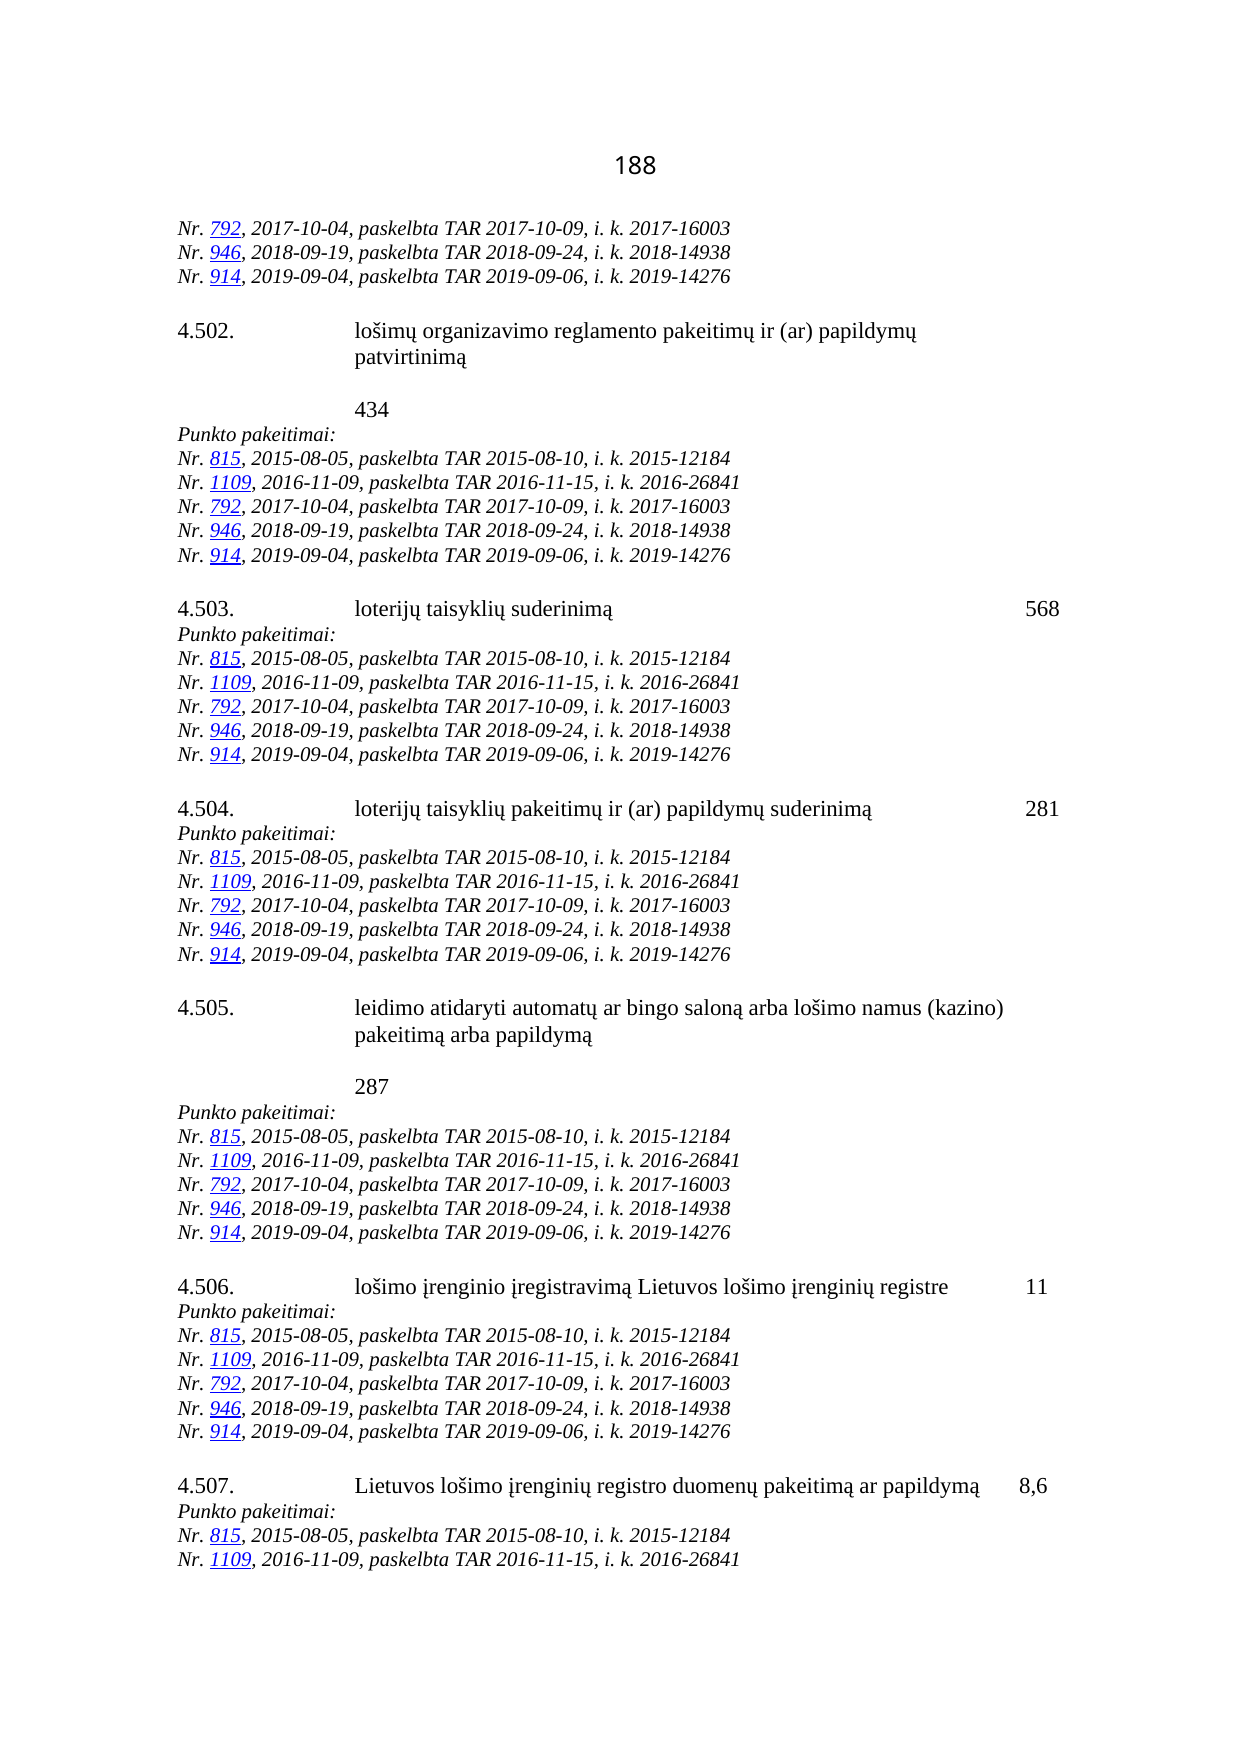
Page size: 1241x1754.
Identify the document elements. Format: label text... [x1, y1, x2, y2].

text Nr. 914, 2019-09-04, paskelbta TAR 2019-09-06, i. k. 2019-14276 [177, 542, 1093, 567]
text Nr. 815, 2015-08-05, paskelbta TAR 2015-08-10, i. k. 2015-12184 [177, 1523, 1093, 1547]
text Nr. 1109, 2016-11-09, paskelbta TAR 2016-11-15, i. k. 2016-26841 [177, 1148, 1093, 1172]
text Punkto pakeitimai: [177, 821, 1093, 845]
text Punkto pakeitimai: [177, 1499, 1093, 1523]
text Nr. 815, 2015-08-05, paskelbta TAR 2015-08-10, i. k. 2015-12184 [177, 1124, 1093, 1148]
text 4.505. leidimo atidaryti automatų ar bingo saloną arba lošimo namus (kazino) pakeitimą arba papildymą 287 [177, 994, 1034, 1100]
text Nr. 1109, 2016-11-09, paskelbta TAR 2016-11-15, i. k. 2016-26841 [177, 1347, 1093, 1371]
text Nr. 914, 2019-09-04, paskelbta TAR 2019-09-06, i. k. 2019-14276 [177, 1419, 1093, 1443]
text Punkto pakeitimai: [177, 1299, 1093, 1323]
text 4.507. Lietuvos lošimo įrenginių registro duomenų pakeitimą ar papildymą 8,6 [177, 1472, 1093, 1499]
text Nr. 792, 2017-10-04, paskelbta TAR 2017-10-09, i. k. 2017-16003 [177, 216, 1093, 240]
text Nr. 815, 2015-08-05, paskelbta TAR 2015-08-10, i. k. 2015-12184 [177, 646, 1093, 670]
text Nr. 1109, 2016-11-09, paskelbta TAR 2016-11-15, i. k. 2016-26841 [177, 470, 1093, 494]
text Nr. 792, 2017-10-04, paskelbta TAR 2017-10-09, i. k. 2017-16003 [177, 494, 1093, 518]
text 4.506. lošimo įrenginio įregistravimą Lietuvos lošimo įrenginių registre 11 [177, 1273, 1093, 1299]
text Nr. 946, 2018-09-19, paskelbta TAR 2018-09-24, i. k. 2018-14938 [177, 718, 1093, 742]
text Nr. 914, 2019-09-04, paskelbta TAR 2019-09-06, i. k. 2019-14276 [177, 941, 1093, 966]
text Nr. 1109, 2016-11-09, paskelbta TAR 2016-11-15, i. k. 2016-26841 [177, 670, 1093, 694]
text Nr. 792, 2017-10-04, paskelbta TAR 2017-10-09, i. k. 2017-16003 [177, 694, 1093, 718]
text Punkto pakeitimai: [177, 422, 1093, 446]
text 4.504. loterijų taisyklių pakeitimų ir (ar) papildymų suderinimą 281 [177, 795, 1093, 821]
text Nr. 914, 2019-09-04, paskelbta TAR 2019-09-06, i. k. 2019-14276 [177, 742, 1093, 766]
text Punkto pakeitimai: [177, 622, 1093, 646]
text Nr. 946, 2018-09-19, paskelbta TAR 2018-09-24, i. k. 2018-14938 [177, 240, 1093, 264]
text Nr. 946, 2018-09-19, paskelbta TAR 2018-09-24, i. k. 2018-14938 [177, 1395, 1093, 1419]
text Nr. 946, 2018-09-19, paskelbta TAR 2018-09-24, i. k. 2018-14938 [177, 1196, 1093, 1220]
text Nr. 1109, 2016-11-09, paskelbta TAR 2016-11-15, i. k. 2016-26841 [177, 869, 1093, 893]
text Nr. 1109, 2016-11-09, paskelbta TAR 2016-11-15, i. k. 2016-26841 [177, 1547, 1093, 1571]
text Punkto pakeitimai: [177, 1100, 1093, 1124]
text Nr. 815, 2015-08-05, paskelbta TAR 2015-08-10, i. k. 2015-12184 [177, 845, 1093, 869]
text Nr. 946, 2018-09-19, paskelbta TAR 2018-09-24, i. k. 2018-14938 [177, 518, 1093, 542]
text Nr. 792, 2017-10-04, paskelbta TAR 2017-10-09, i. k. 2017-16003 [177, 1172, 1093, 1196]
text 4.503. loterijų taisyklių suderinimą 568 [177, 595, 1093, 622]
text Nr. 815, 2015-08-05, paskelbta TAR 2015-08-10, i. k. 2015-12184 [177, 1323, 1093, 1347]
text Nr. 914, 2019-09-04, paskelbta TAR 2019-09-06, i. k. 2019-14276 [177, 264, 1093, 288]
text 4.502. lošimų organizavimo reglamento pakeitimų ir (ar) papildymų patvirtinimą 434 [177, 317, 1034, 422]
text Nr. 946, 2018-09-19, paskelbta TAR 2018-09-24, i. k. 2018-14938 [177, 917, 1093, 941]
text Nr. 792, 2017-10-04, paskelbta TAR 2017-10-09, i. k. 2017-16003 [177, 1371, 1093, 1395]
text Nr. 914, 2019-09-04, paskelbta TAR 2019-09-06, i. k. 2019-14276 [177, 1220, 1093, 1244]
text Nr. 815, 2015-08-05, paskelbta TAR 2015-08-10, i. k. 2015-12184 [177, 446, 1093, 470]
text Nr. 792, 2017-10-04, paskelbta TAR 2017-10-09, i. k. 2017-16003 [177, 893, 1093, 917]
